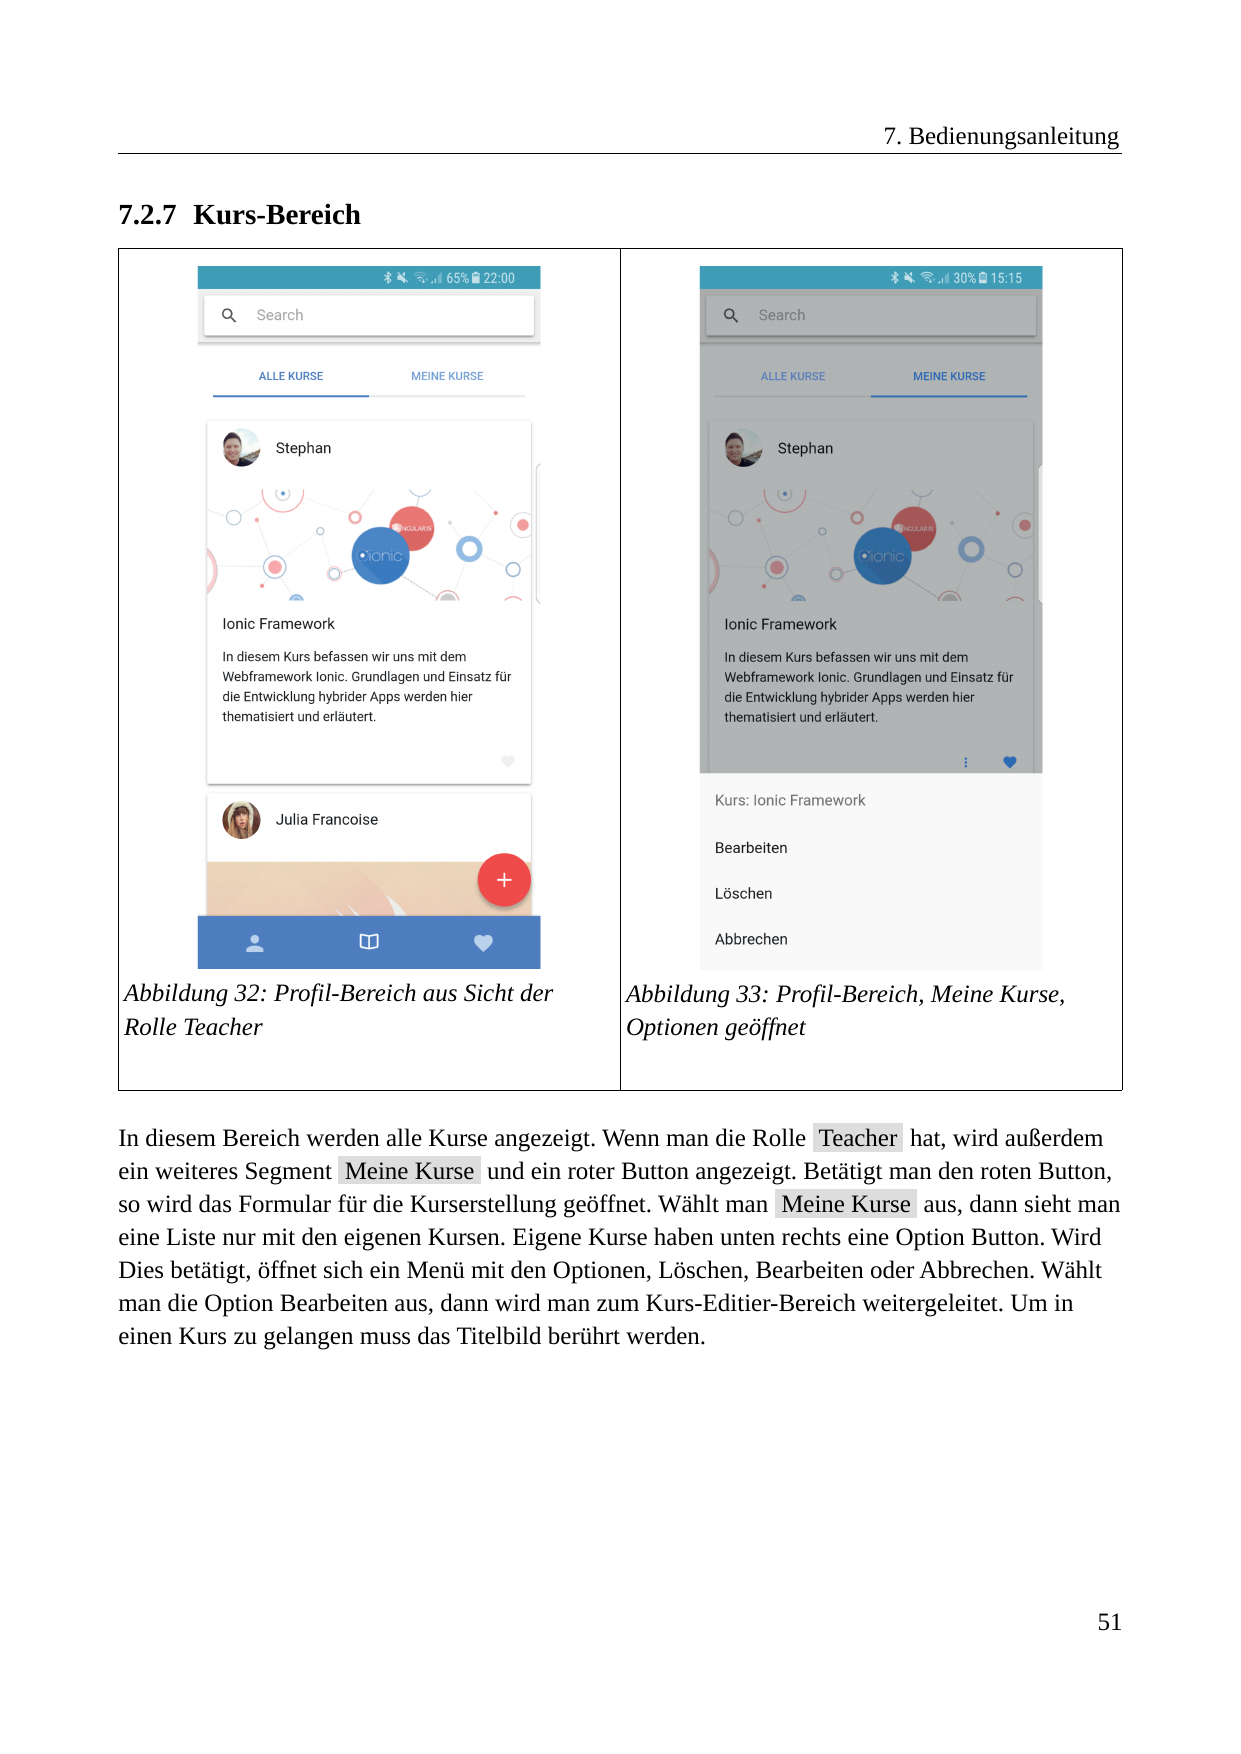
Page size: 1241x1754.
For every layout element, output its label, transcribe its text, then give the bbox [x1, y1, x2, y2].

subtitle Kurs-Bereich [118, 197, 1122, 230]
picture [123, 266, 615, 969]
table_header [621, 249, 1122, 1090]
text In diesem Bereich werden alle Kurse angezeigt. Wenn man die Rolle Teacher hat, wird außerdem ein weiteres Segment Meine Kurse und ein roter Button angezeigt. Betätigt man den roten Button, so wird das Formular für die Kurserstellung geöffnet. Wählt man Meine Kurse aus, dann sieht man eine Liste nur mit den eigenen Kursen. Eigene Kurse haben unten rechts eine Option Button. Wird Dies betätigt, öffnet sich ein Menü mit den Optionen, Löschen, Bearbeiten oder Abbrechen. Wählt man die Option Bearbeiten aus, dann wird man zum Kurs-Editier-Bereich weitergeleitet. Um in einen Kurs zu gelangen muss das Titelbild berührt werden. [118, 1123, 1122, 1350]
picture [625, 266, 1117, 970]
table_header [119, 249, 620, 1090]
